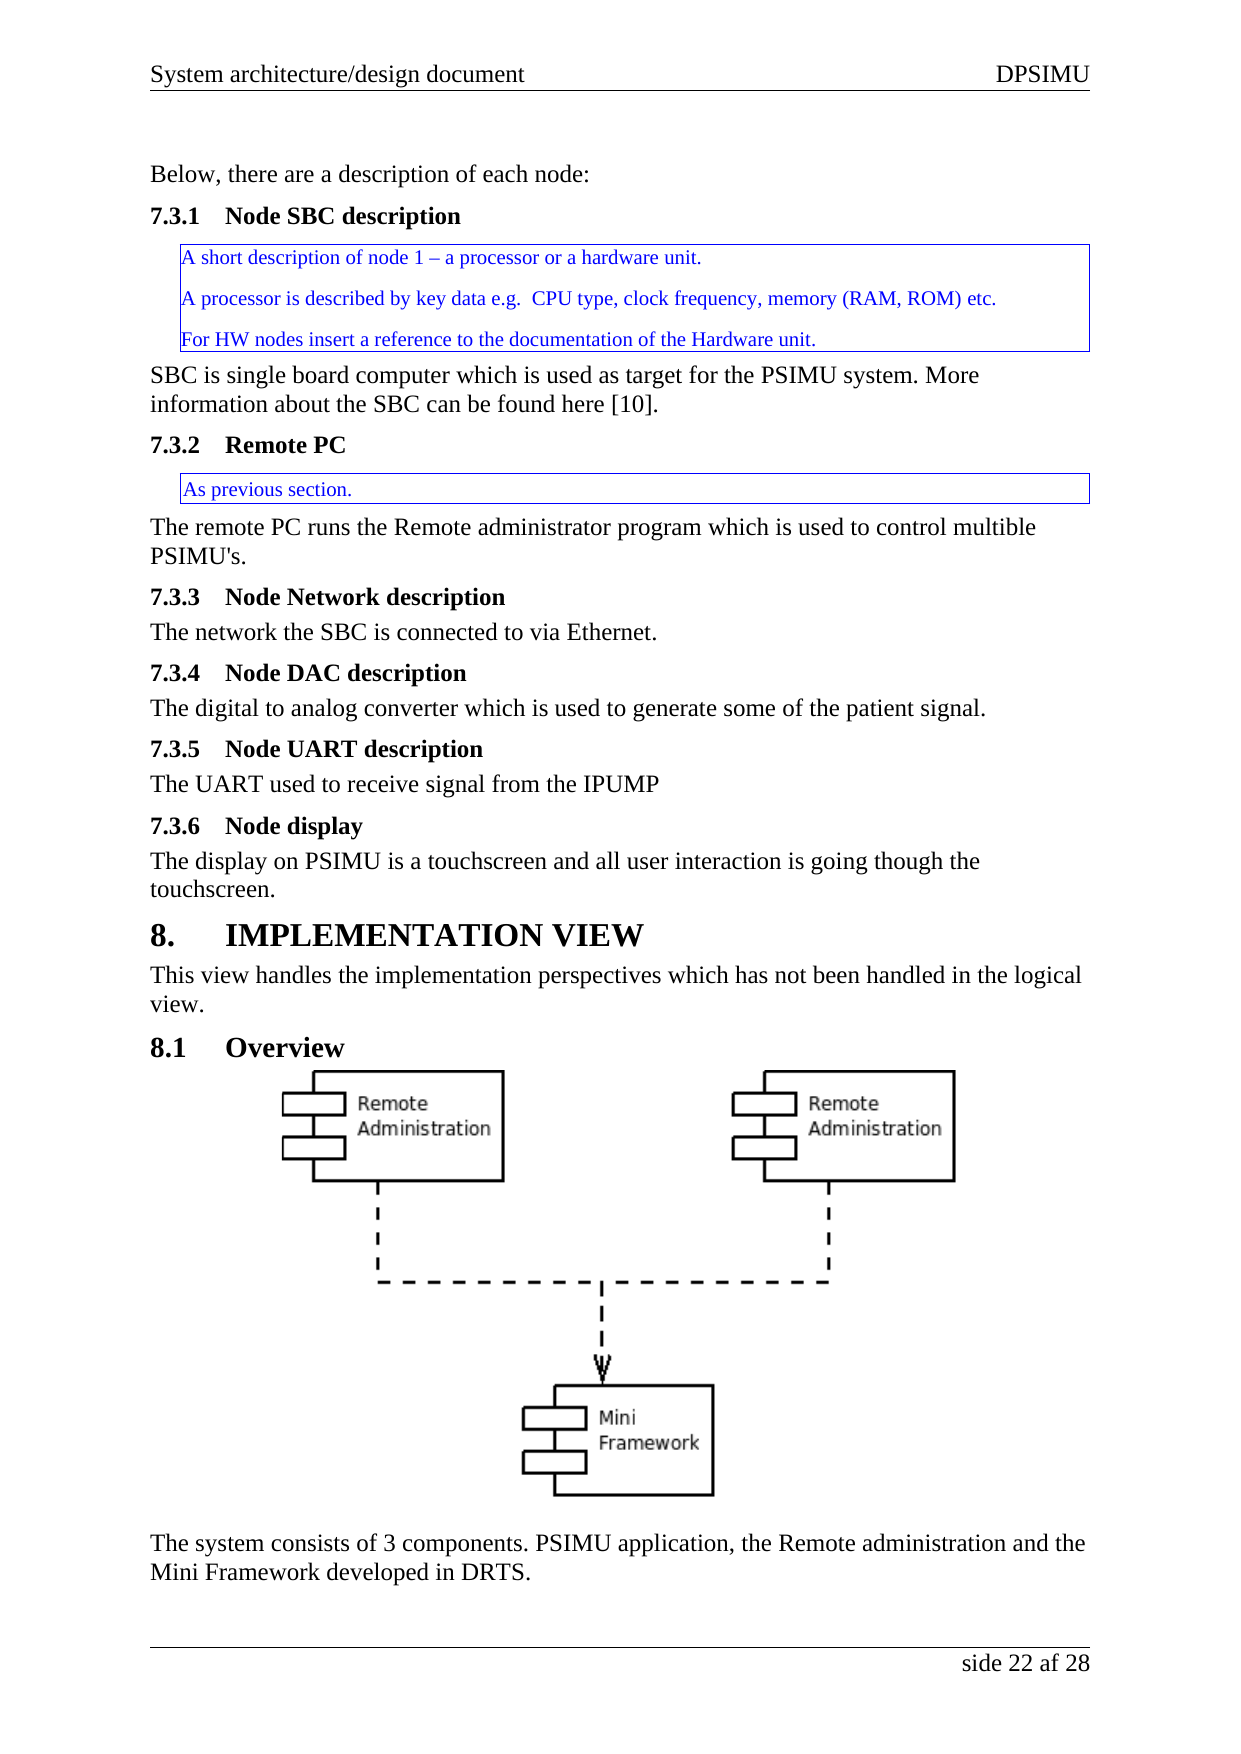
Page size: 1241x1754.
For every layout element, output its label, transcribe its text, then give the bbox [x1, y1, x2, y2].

subtitle Overview [150, 1030, 1090, 1064]
text For HW nodes insert a reference to the documentation of the Hardware unit. [181, 326, 1089, 351]
subtitle Node SBC description [150, 201, 1090, 229]
subtitle Node display [150, 811, 1090, 839]
text The digital to analog converter which is used to generate some of the patient signal. [150, 693, 1090, 722]
subtitle Node UART description [150, 734, 1090, 763]
text This view handles the implementation perspectives which has not been handled in the logical view. [150, 960, 1090, 1018]
text The display on PSIMU is a touchscreen and all user interaction is going though the touchscreen. [150, 846, 1090, 903]
text Below, there are a description of each node: [150, 159, 1090, 188]
text The network the SBC is connected to via Ethernet. [150, 617, 1090, 646]
text The UART used to receive signal from the IPUMP [150, 769, 1090, 798]
text A processor is described by key data e.g. CPU type, clock frequency, memory (RAM, ROM) etc. [181, 285, 1089, 310]
subtitle Remote PC [150, 430, 1090, 459]
subtitle Node Network description [150, 582, 1090, 611]
text SBC is single board computer which is used as target for the PSIMU system. More information about the SBC can be found here [10]. [150, 360, 1090, 417]
picture [281, 1070, 959, 1500]
text The system consists of 3 components. PSIMU application, the Remote administration and the Mini Framework developed in DRTS. [150, 1528, 1090, 1586]
text A short description of node 1 – a processor or a hardware unit. [181, 245, 1089, 269]
text The remote PC runs the Remote administrator program which is used to control multible PSIMU's. [150, 512, 1090, 569]
subtitle Node DAC description [150, 658, 1090, 687]
subtitle Implementation View [150, 916, 1090, 954]
text As previous section. [181, 474, 1089, 503]
